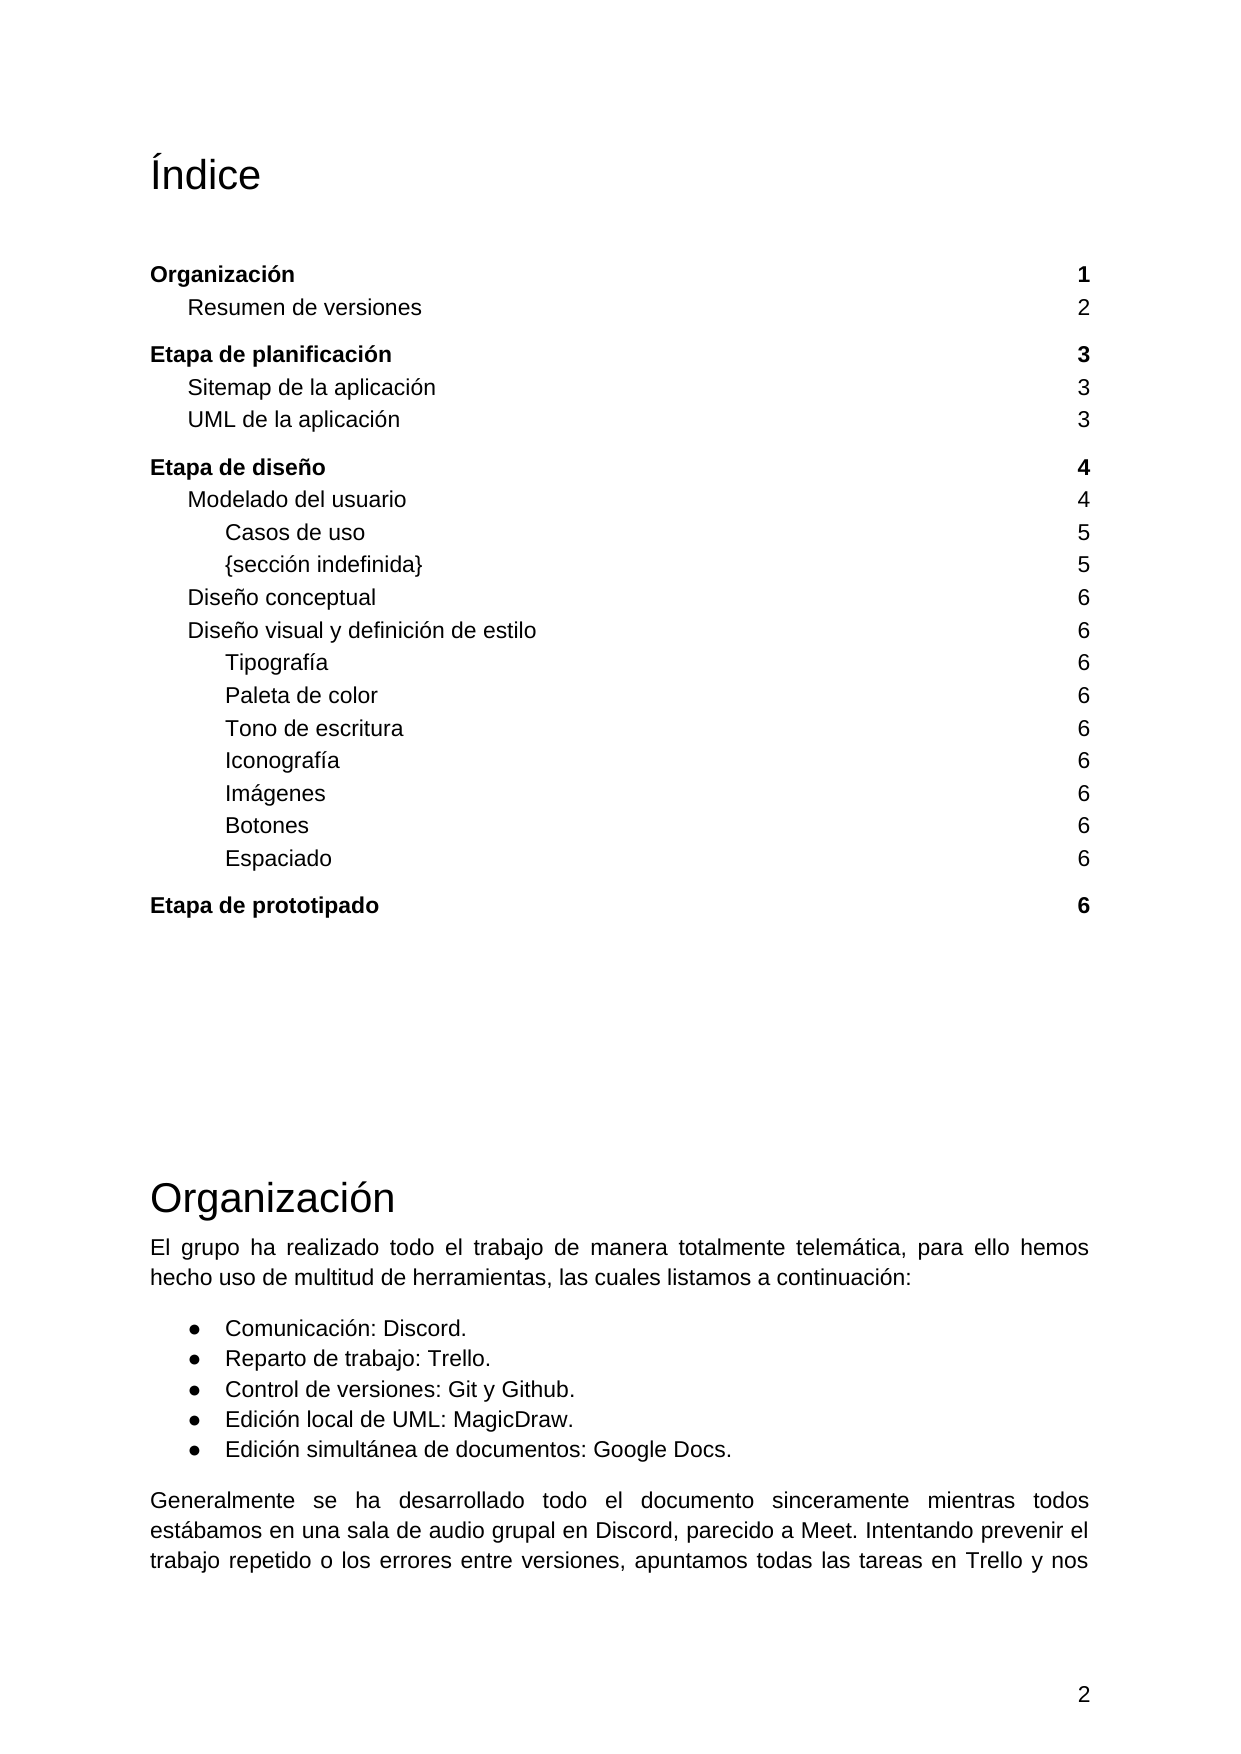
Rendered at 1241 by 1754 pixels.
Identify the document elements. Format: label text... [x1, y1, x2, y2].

text Botones 6 [225, 812, 1090, 839]
subtitle Índice [150, 150, 1090, 198]
text Resumen de versiones 2 [187, 294, 1090, 320]
text Tono de escritura 6 [225, 714, 1090, 741]
text Etapa de diseño 4 [150, 454, 1090, 480]
text Paleta de color 6 [225, 682, 1090, 708]
text Etapa de prototipado 6 [150, 892, 1090, 918]
text Modelado del usuario 4 [187, 486, 1090, 513]
text UML de la aplicación 3 [187, 406, 1090, 433]
text Diseño conceptual 6 [187, 584, 1090, 610]
text Iconografía 6 [225, 747, 1090, 773]
text El grupo ha realizado todo el trabajo de manera totalmente telemática, para ello hemos hecho uso de multitud de herramientas, las cuales listamos a continuación: [150, 1234, 1090, 1291]
text Generalmente se ha desarrollado todo el documento sinceramente mientras todos estábamos en una sala de audio grupal en Discord, parecido a Meet. Intentando prevenir el trabajo repetido o los errores entre versiones, apuntamos todas las tareas en Trello y nos [150, 1487, 1090, 1574]
text Tipografía 6 [225, 649, 1090, 676]
text Organización 1 [150, 261, 1090, 288]
list Comunicación: Discord. [187, 1315, 1090, 1342]
text Casos de uso 5 [225, 519, 1090, 545]
list Edición local de UML: MagicDraw. [187, 1406, 1090, 1432]
list Control de versiones: Git y Github. [187, 1376, 1090, 1402]
text Etapa de planificación 3 [150, 341, 1090, 368]
list Reparto de trabajo: Trello. [187, 1345, 1090, 1372]
text Imágenes 6 [225, 780, 1090, 806]
text Espaciado 6 [225, 845, 1090, 871]
text Diseño visual y definición de estilo 6 [187, 617, 1090, 643]
text {sección indefinida} 5 [225, 551, 1090, 578]
list Edición simultánea de documentos: Google Docs. [187, 1436, 1090, 1462]
subtitle Organización [150, 1173, 1090, 1221]
text Sitemap de la aplicación 3 [187, 374, 1090, 400]
